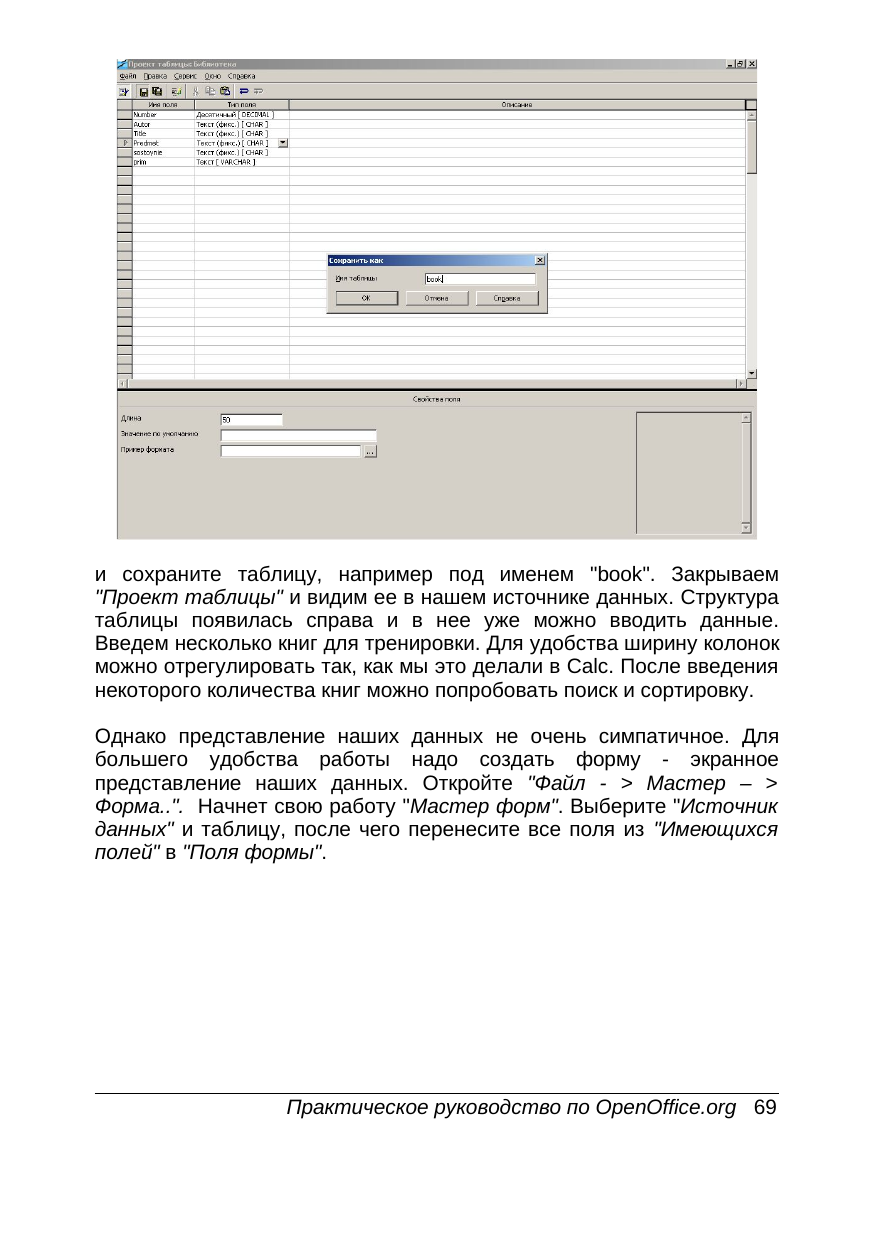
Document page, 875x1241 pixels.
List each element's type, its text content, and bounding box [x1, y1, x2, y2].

text и сохраните таблицу, например под именем "book". Закрываем "Проект таблицы" и видим ее в нашем источнике данных. Структура таблицы появилась справа и в нее уже можно вводить данные. Введем несколько книг для тренировки. Для удобства ширину колонок можно отрегулировать так, как мы это делали в Calc. После введения некоторого количества книг можно попробовать поиск и сортировку. [94, 562, 779, 702]
picture [116, 59, 758, 540]
text Однако представление наших данных не очень симпатичное. Для большего удобства работы надо создать форму - экранное представление наших данных. Откройте "Файл - > Мастер – > Форма..". Начнет свою работу "Мастер форм". Выберите "Источник данных" и таблицу, после чего перенесите все поля из "Имеющихся полей" в "Поля формы". [94, 725, 779, 864]
